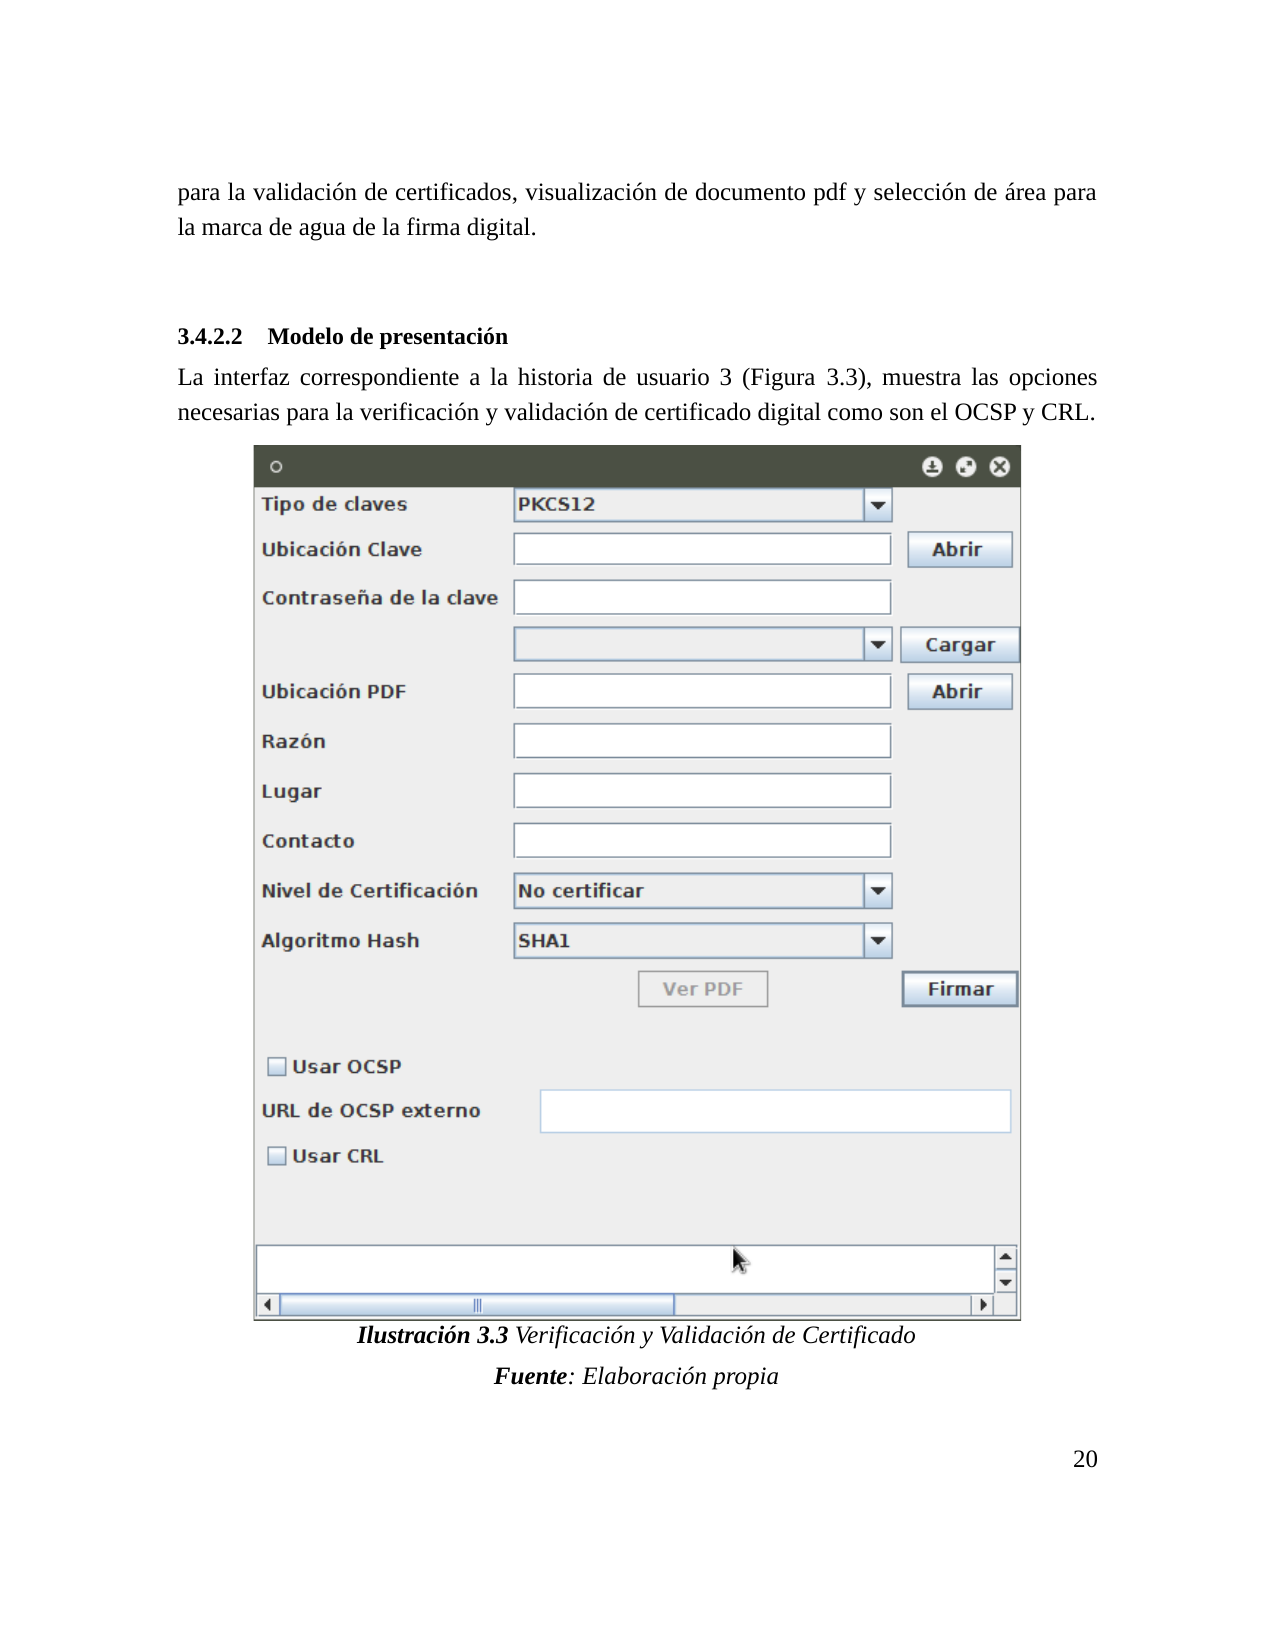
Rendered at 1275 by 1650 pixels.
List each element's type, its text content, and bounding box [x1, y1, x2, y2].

text para la validación de certificados, visualización de documento pdf y selección de área para la marca de agua de la firma digital. [177, 177, 1098, 240]
picture [253, 445, 1022, 1321]
text Ilustración 3.3 Verificación y Validación de Certificado [254, 1321, 1021, 1349]
text [254, 1349, 1021, 1361]
text La interfaz correspondiente a la historia de usuario 3 (Figura 3.3), muestra las opciones necesarias para la verificación y validación de certificado digital como son el OCSP y CRL. [177, 362, 1098, 425]
text Fuente: Elaboración propia [254, 1361, 1021, 1390]
subtitle Modelo de presentación [177, 322, 1098, 350]
